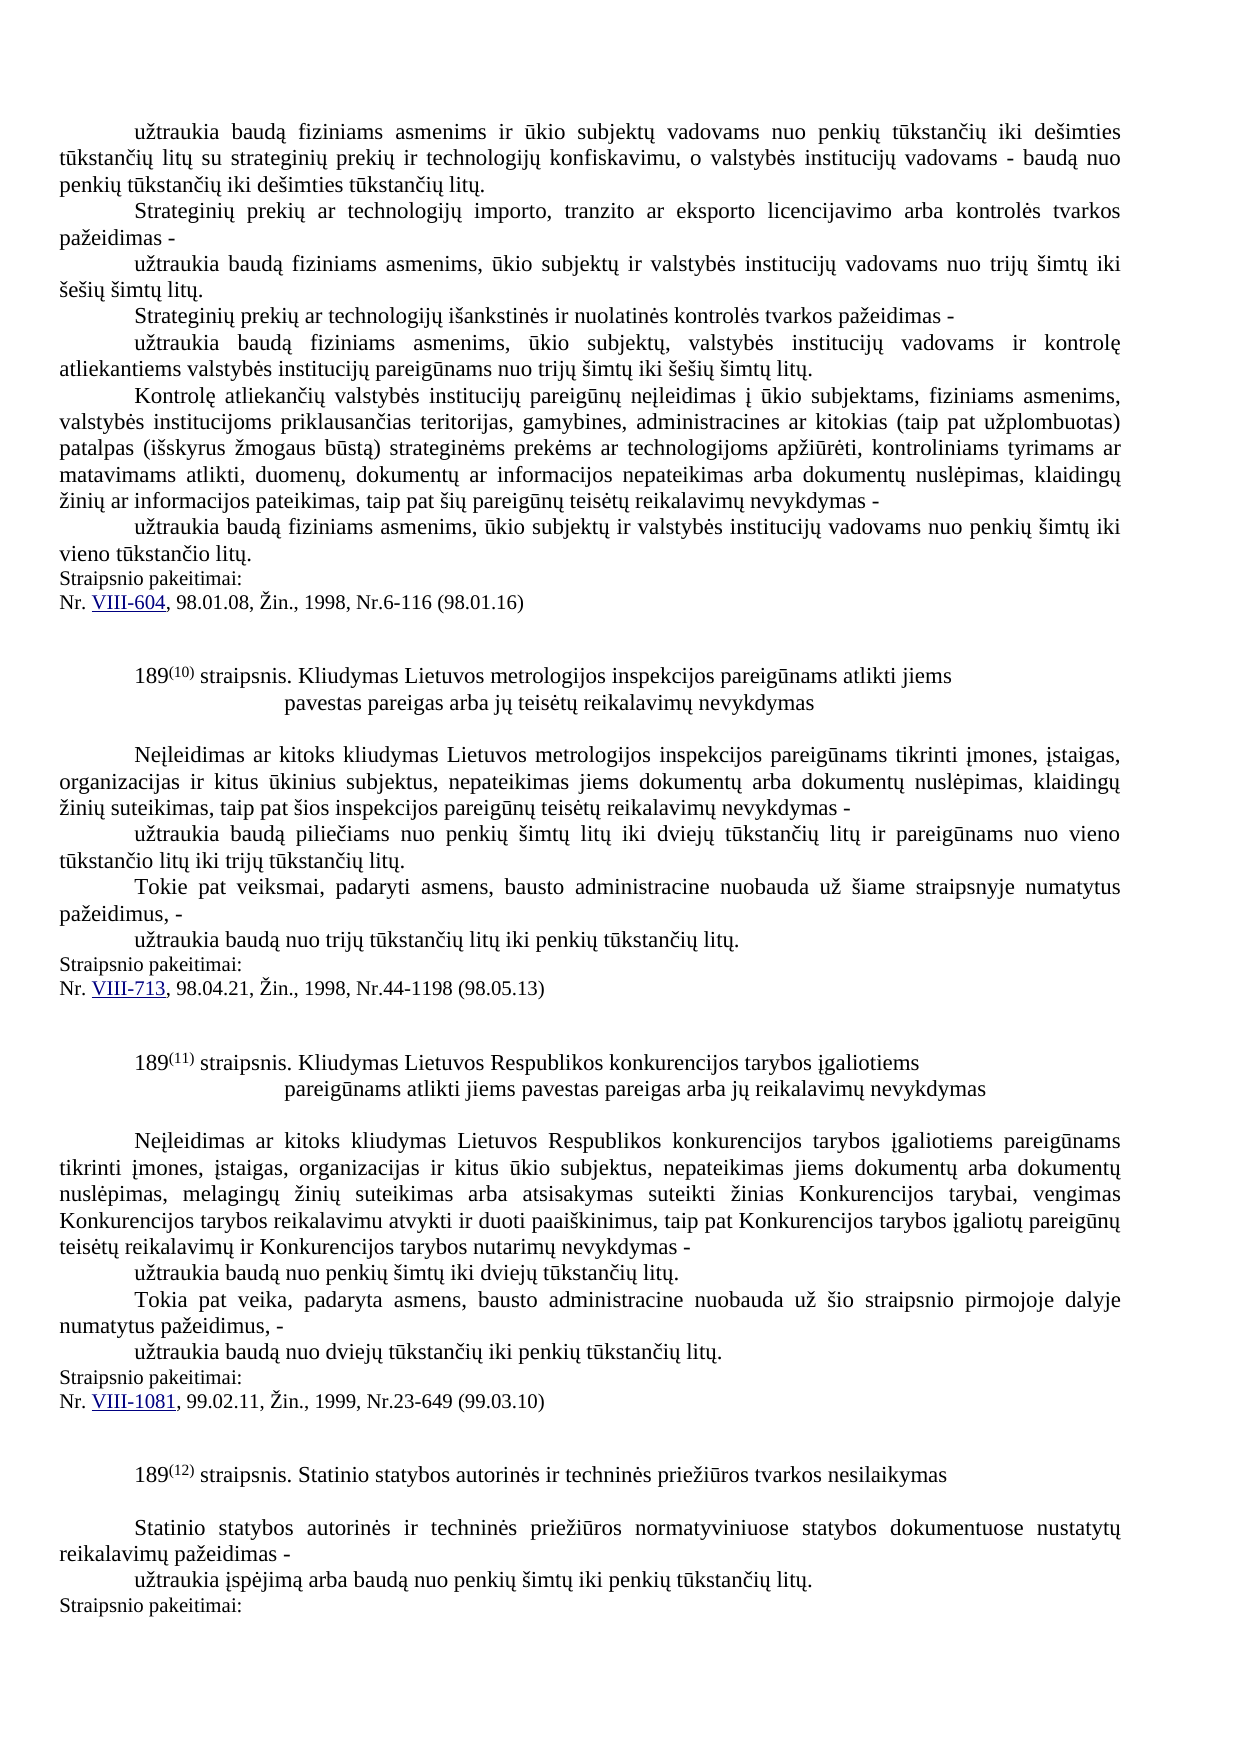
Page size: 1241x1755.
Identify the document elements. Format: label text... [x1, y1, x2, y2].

text užtraukia įspėjimą arba baudą nuo penkių šimtų iki penkių tūkstančių litų. [59, 1566, 1122, 1593]
text Nr. VIII-1081, 99.02.11, Žin., 1999, Nr.23-649 (99.03.10) [59, 1389, 1122, 1413]
text Kontrolę atliekančių valstybės institucijų pareigūnų neįleidimas į ūkio subjektams, fiziniams asmenims, valstybės institucijoms priklausančias teritorijas, gamybines, administracines ar kitokias (taip pat užplombuotas) patalpas (išskyrus žmogaus būstą) strateginėms prekėms ar technologijoms apžiūrėti, kontroliniams tyrimams ar matavimams atlikti, duomenų, dokumentų ar informacijos nepateikimas arba dokumentų nuslėpimas, klaidingų žinių ar informacijos pateikimas, taip pat šių pareigūnų teisėtų reikalavimų nevykdymas - [59, 382, 1122, 513]
text užtraukia baudą fiziniams asmenims ir ūkio subjektų vadovams nuo penkių tūkstančių iki dešimties tūkstančių litų su strateginių prekių ir technologijų konfiskavimu, o valstybės institucijų vadovams - baudą nuo penkių tūkstančių iki dešimties tūkstančių litų. [59, 118, 1122, 197]
text užtraukia baudą piliečiams nuo penkių šimtų litų iki dviejų tūkstančių litų ir pareigūnams nuo vieno tūkstančio litų iki trijų tūkstančių litų. [59, 821, 1122, 873]
text 189(11) straipsnis. Kliudymas Lietuvos Respublikos konkurencijos tarybos įgaliotiems [134, 1048, 1122, 1075]
text užtraukia baudą nuo dviejų tūkstančių iki penkių tūkstančių litų. [59, 1338, 1122, 1365]
text užtraukia baudą nuo trijų tūkstančių litų iki penkių tūkstančių litų. [59, 926, 1122, 952]
text užtraukia baudą fiziniams asmenims, ūkio subjektų ir valstybės institucijų vadovams nuo trijų šimtų iki šešių šimtų litų. [59, 250, 1122, 303]
text Neįleidimas ar kitoks kliudymas Lietuvos Respublikos konkurencijos tarybos įgaliotiems pareigūnams tikrinti įmones, įstaigas, organizacijas ir kitus ūkio subjektus, nepateikimas jiems dokumentų arba dokumentų nuslėpimas, melagingų žinių suteikimas arba atsisakymas suteikti žinias Konkurencijos tarybai, vengimas Konkurencijos tarybos reikalavimu atvykti ir duoti paaiškinimus, taip pat Konkurencijos tarybos įgaliotų pareigūnų teisėtų reikalavimų ir Konkurencijos tarybos nutarimų nevykdymas - [59, 1128, 1122, 1259]
text Straipsnio pakeitimai: [59, 566, 1122, 590]
text pavestas pareigas arba jų teisėtų reikalavimų nevykdymas [209, 689, 1122, 715]
text užtraukia baudą fiziniams asmenims, ūkio subjektų, valstybės institucijų vadovams ir kontrolę atliekantiems valstybės institucijų pareigūnams nuo trijų šimtų iki šešių šimtų litų. [59, 329, 1122, 382]
text pareigūnams atlikti jiems pavestas pareigas arba jų reikalavimų nevykdymas [284, 1075, 1122, 1101]
text Strateginių prekių ar technologijų išankstinės ir nuolatinės kontrolės tvarkos pažeidimas - [59, 303, 1122, 329]
text Tokie pat veiksmai, padaryti asmens, bausto administracine nuobauda už šiame straipsnyje numatytus pažeidimus, - [59, 873, 1122, 926]
text Strateginių prekių ar technologijų importo, tranzito ar eksporto licencijavimo arba kontrolės tvarkos pažeidimas - [59, 197, 1122, 250]
text 189(10) straipsnis. Kliudymas Lietuvos metrologijos inspekcijos pareigūnams atlikti jiems [59, 662, 1122, 689]
text Straipsnio pakeitimai: [59, 1365, 1122, 1389]
text užtraukia baudą nuo penkių šimtų iki dviejų tūkstančių litų. [59, 1259, 1122, 1286]
text 189(12) straipsnis. Statinio statybos autorinės ir techninės priežiūros tvarkos nesilaikymas [134, 1461, 1122, 1487]
text Nr. VIII-604, 98.01.08, Žin., 1998, Nr.6-116 (98.01.16) [59, 590, 1122, 614]
text Straipsnio pakeitimai: [59, 1593, 1122, 1617]
text Tokia pat veika, padaryta asmens, bausto administracine nuobauda už šio straipsnio pirmojoje dalyje numatytus pažeidimus, - [59, 1286, 1122, 1338]
text Statinio statybos autorinės ir techninės priežiūros normatyviniuose statybos dokumentuose nustatytų reikalavimų pažeidimas - [59, 1514, 1122, 1566]
text Nr. VIII-713, 98.04.21, Žin., 1998, Nr.44-1198 (98.05.13) [59, 976, 1122, 1000]
text Neįleidimas ar kitoks kliudymas Lietuvos metrologijos inspekcijos pareigūnams tikrinti įmones, įstaigas, organizacijas ir kitus ūkinius subjektus, nepateikimas jiems dokumentų arba dokumentų nuslėpimas, klaidingų žinių suteikimas, taip pat šios inspekcijos pareigūnų teisėtų reikalavimų nevykdymas - [59, 741, 1122, 821]
text užtraukia baudą fiziniams asmenims, ūkio subjektų ir valstybės institucijų vadovams nuo penkių šimtų iki vieno tūkstančio litų. [59, 513, 1122, 566]
text Straipsnio pakeitimai: [59, 952, 1122, 976]
